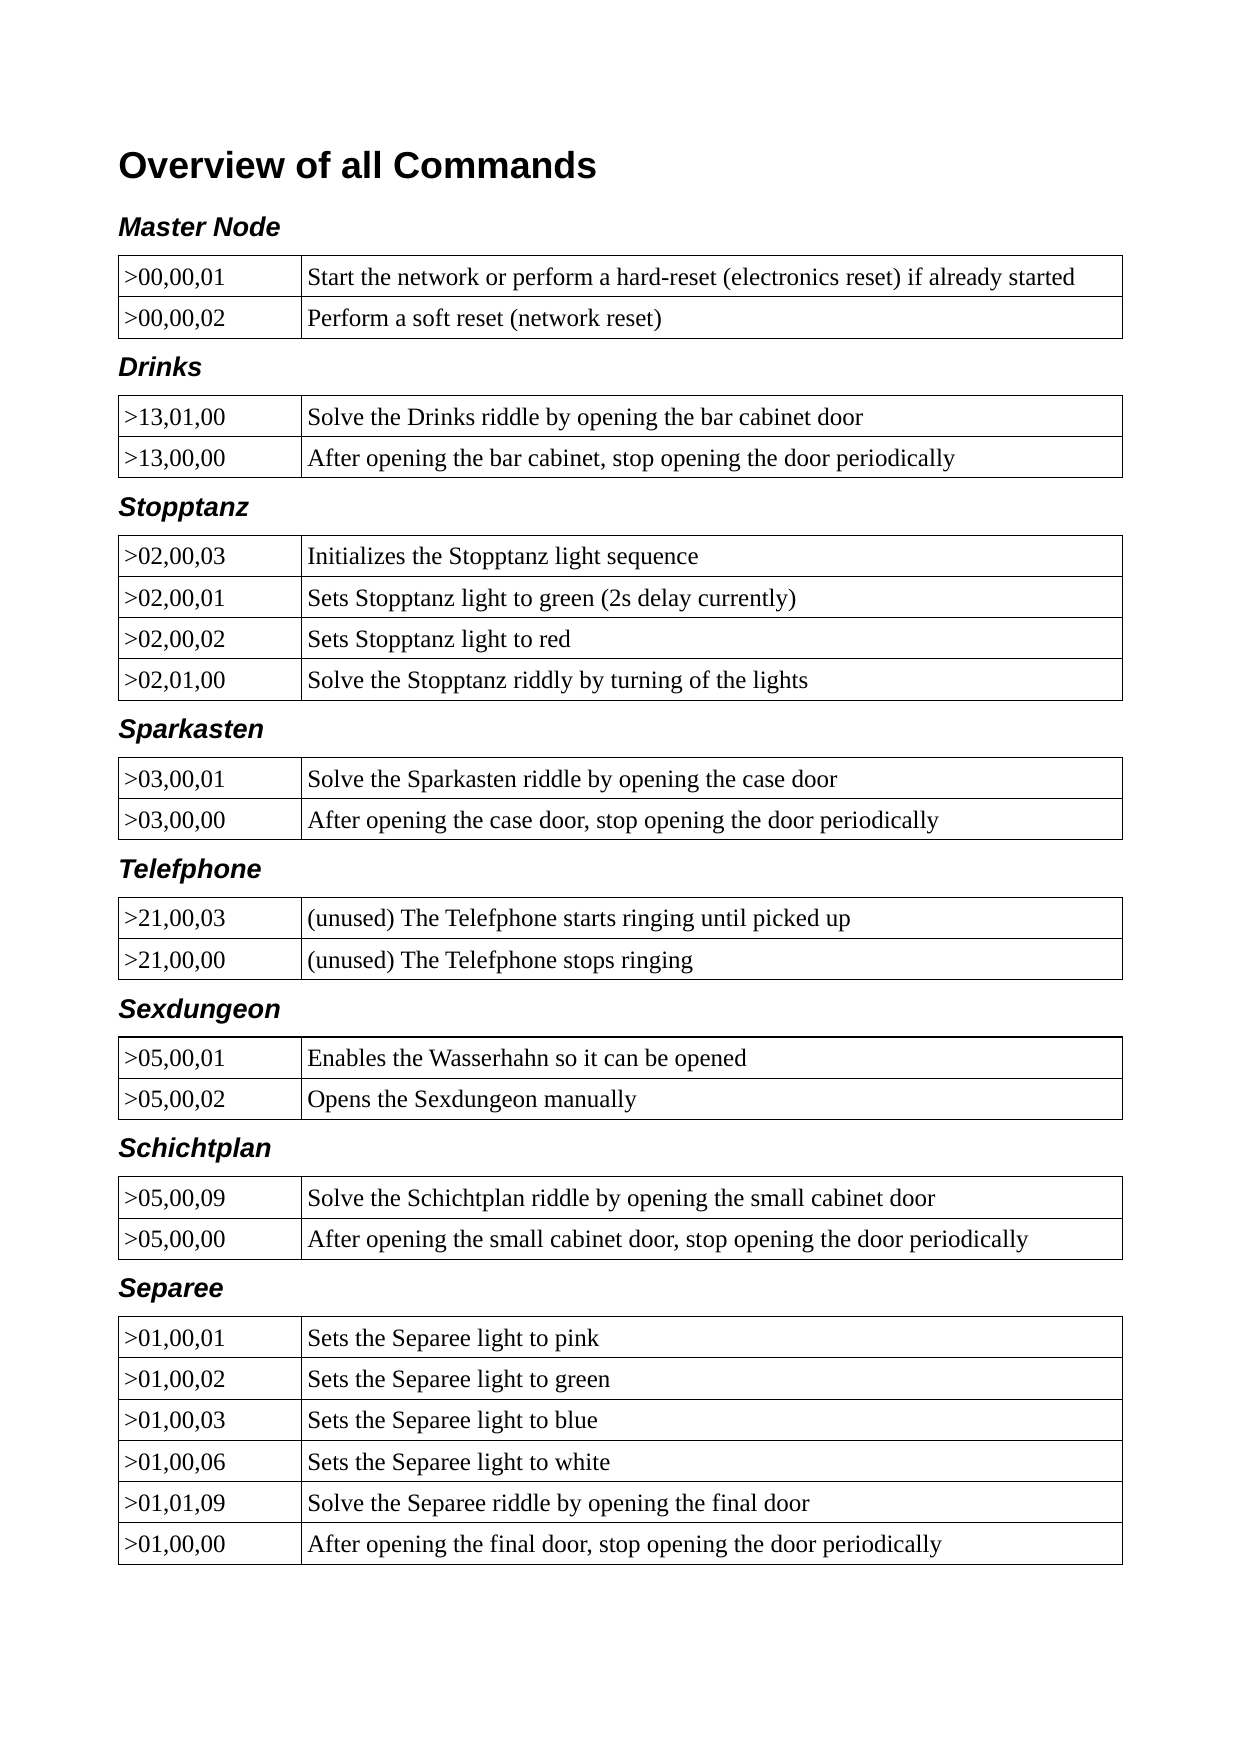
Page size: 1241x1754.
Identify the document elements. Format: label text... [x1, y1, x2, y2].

subtitle Schichtplan [118, 1132, 1122, 1164]
table_cell >03,00,00 [119, 799, 301, 839]
table_header >03,00,01 [119, 758, 301, 798]
subtitle Separee [118, 1272, 1122, 1303]
table_cell >13,00,00 [119, 437, 301, 477]
table_cell Sets the Separee light to green [302, 1358, 1122, 1398]
table_header Solve the Drinks riddle by opening the bar cabinet door [302, 396, 1122, 436]
subtitle Sparkasten [118, 713, 1122, 744]
table_header Solve the Schichtplan riddle by opening the small cabinet door [302, 1177, 1122, 1217]
table_cell Perform a soft reset (network reset) [302, 297, 1122, 337]
table_cell Solve the Stopptanz riddly by turning of the lights [302, 659, 1122, 699]
table_cell >05,00,00 [119, 1219, 301, 1259]
subtitle Overview of all Commands [118, 143, 1122, 186]
table_cell After opening the final door, stop opening the door periodically [302, 1523, 1122, 1563]
table_cell Sets the Separee light to white [302, 1441, 1122, 1481]
table_cell >21,00,00 [119, 939, 301, 979]
table_cell >02,00,02 [119, 618, 301, 658]
subtitle Sexdungeon [118, 993, 1122, 1024]
table_cell Sets Stopptanz light to red [302, 618, 1122, 658]
subtitle Telefphone [118, 853, 1122, 884]
table_cell After opening the small cabinet door, stop opening the door periodically [302, 1219, 1122, 1259]
table_cell Sets the Separee light to blue [302, 1400, 1122, 1440]
table_header >13,01,00 [119, 396, 301, 436]
table_header >05,00,09 [119, 1177, 301, 1217]
table_header Start the network or perform a hard-reset (electronics reset) if already started [302, 256, 1122, 296]
table_cell After opening the case door, stop opening the door periodically [302, 799, 1122, 839]
table_cell >01,00,00 [119, 1523, 301, 1563]
table_cell >01,00,03 [119, 1400, 301, 1440]
table_cell >01,00,02 [119, 1358, 301, 1398]
table_header Solve the Sparkasten riddle by opening the case door [302, 758, 1122, 798]
table_header Initializes the Stopptanz light sequence [302, 536, 1122, 576]
subtitle Stopptanz [118, 491, 1122, 522]
subtitle Drinks [118, 351, 1122, 382]
table_header >21,00,03 [119, 898, 301, 938]
table_cell >05,00,02 [119, 1079, 301, 1119]
table_cell Opens the Sexdungeon manually [302, 1079, 1122, 1119]
table_cell >02,01,00 [119, 659, 301, 699]
table_cell >02,00,01 [119, 577, 301, 617]
table_cell >01,01,09 [119, 1482, 301, 1522]
table_cell (unused) The Telefphone stops ringing [302, 939, 1122, 979]
table_header Enables the Wasserhahn so it can be opened [302, 1038, 1122, 1078]
table_cell Solve the Separee riddle by opening the final door [302, 1482, 1122, 1522]
table_cell >00,00,02 [119, 297, 301, 337]
table_cell After opening the bar cabinet, stop opening the door periodically [302, 437, 1122, 477]
table_header >01,00,01 [119, 1317, 301, 1357]
table_cell Sets Stopptanz light to green (2s delay currently) [302, 577, 1122, 617]
table_header Sets the Separee light to pink [302, 1317, 1122, 1357]
subtitle Master Node [118, 211, 1122, 242]
table_cell >01,00,06 [119, 1441, 301, 1481]
table_header >00,00,01 [119, 256, 301, 296]
table_header (unused) The Telefphone starts ringing until picked up [302, 898, 1122, 938]
table_header >05,00,01 [119, 1038, 301, 1078]
table_header >02,00,03 [119, 536, 301, 576]
